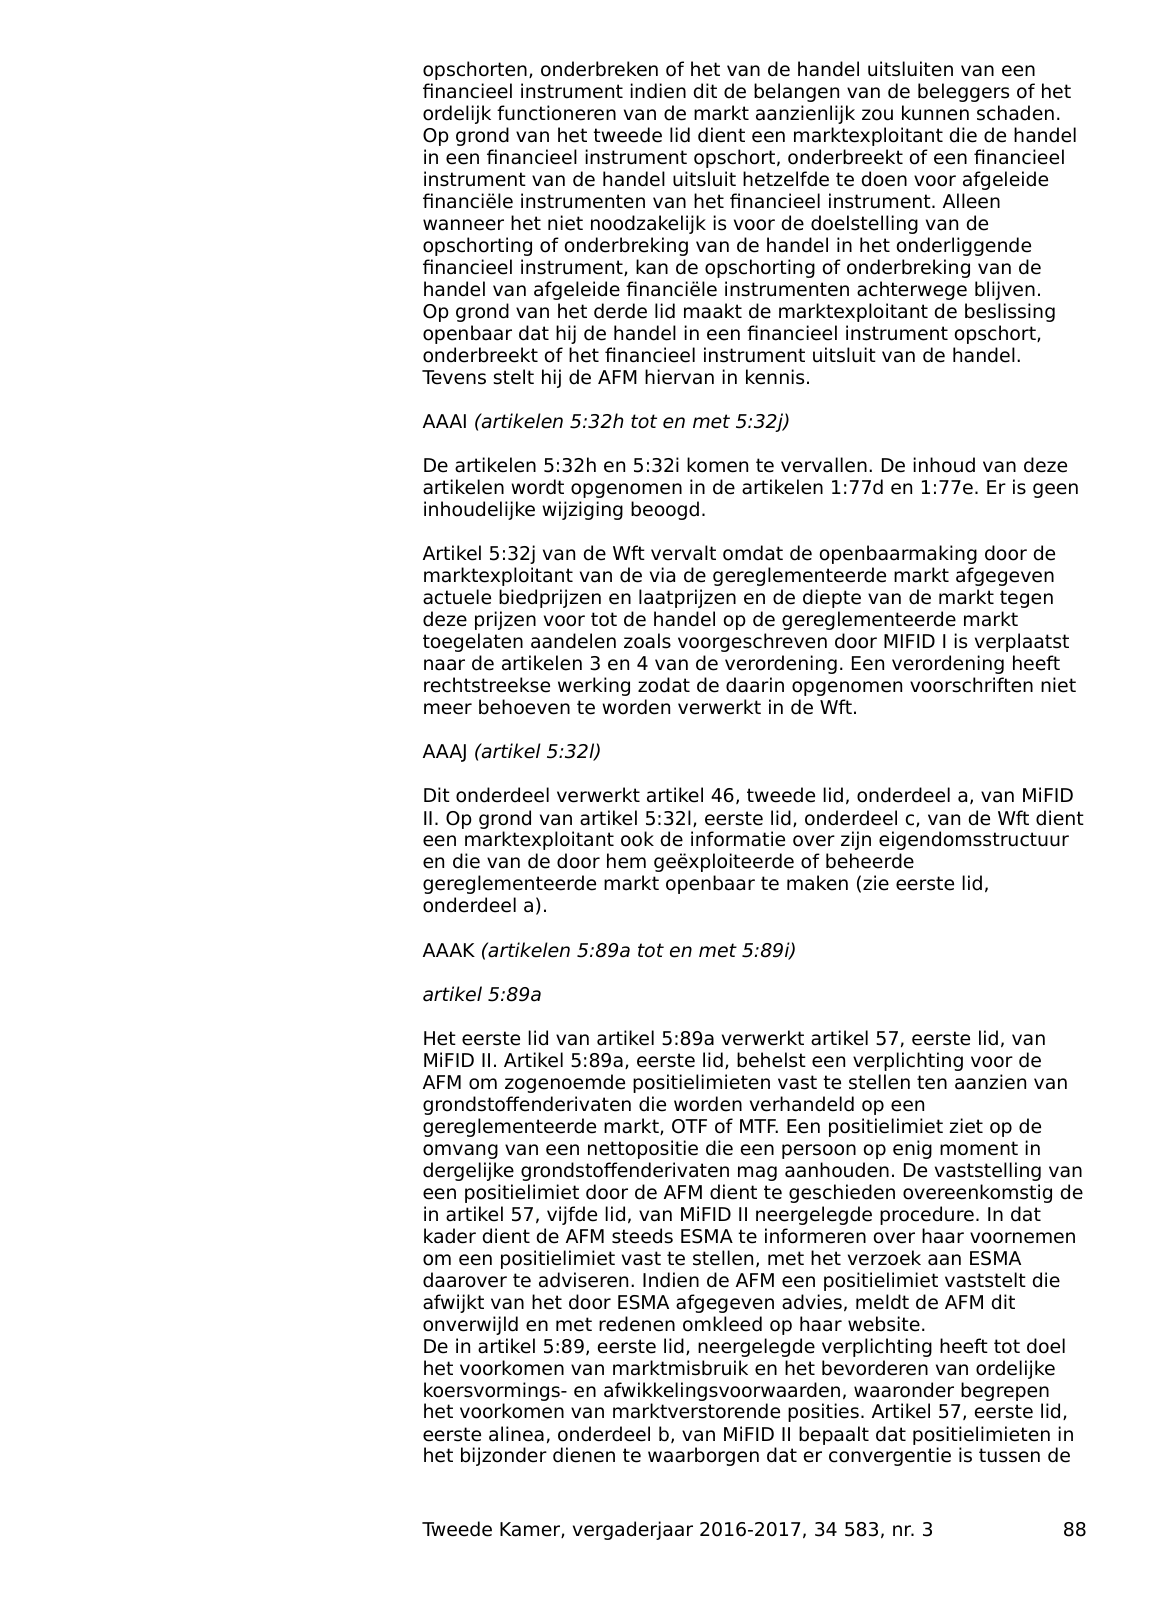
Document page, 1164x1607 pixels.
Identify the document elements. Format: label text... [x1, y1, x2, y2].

subtitle AAAJ (artikel 5:32l) [422, 741, 1087, 763]
text Op grond van het tweede lid dient een marktexploitant die de handel in een financieel instrument opschort, onderbreekt of een financieel instrument van de handel uitsluit hetzelfde te doen voor afgeleide financiële instrumenten van het financieel instrument. Alleen wanneer het niet noodzakelijk is voor de doelstelling van de opschorting of onderbreking van de handel in het onderliggende financieel instrument, kan de opschorting of onderbreking van de handel van afgeleide financiële instrumenten achterwege blijven. [422, 125, 1087, 301]
text Dit onderdeel verwerkt artikel 46, tweede lid, onderdeel a, van MiFID II. Op grond van artikel 5:32l, eerste lid, onderdeel c, van de Wft dient een marktexploitant ook de informatie over zijn eigendomsstructuur en die van de door hem geëxploiteerde of beheerde gereglementeerde markt openbaar te maken (zie eerste lid, onderdeel a). [422, 785, 1087, 917]
text opschorten, onderbreken of het van de handel uitsluiten van een financieel instrument indien dit de belangen van de beleggers of het ordelijk functioneren van de markt aanzienlijk zou kunnen schaden. [422, 59, 1087, 125]
text De in artikel 5:89, eerste lid, neergelegde verplichting heeft tot doel het voorkomen van marktmisbruik en het bevorderen van ordelijke koersvormings- en afwikkelingsvoorwaarden, waaronder begrepen het voorkomen van marktverstorende posities. Artikel 57, eerste lid, eerste alinea, onderdeel b, van MiFID II bepaalt dat positielimieten in het bijzonder dienen te waarborgen dat er convergentie is tussen de [422, 1336, 1087, 1467]
text De artikelen 5:32h en 5:32i komen te vervallen. De inhoud van deze artikelen wordt opgenomen in de artikelen 1:77d en 1:77e. Er is geen inhoudelijke wijziging beoogd. [422, 455, 1087, 521]
text Het eerste lid van artikel 5:89a verwerkt artikel 57, eerste lid, van MiFID II. Artikel 5:89a, eerste lid, behelst een verplichting voor de AFM om zogenoemde positielimieten vast te stellen ten aanzien van grondstoffenderivaten die worden verhandeld op een gereglementeerde markt, OTF of MTF. Een positielimiet ziet op de omvang van een nettopositie die een persoon op enig moment in dergelijke grondstoffenderivaten mag aanhouden. De vaststelling van een positielimiet door de AFM dient te geschieden overeenkomstig de in artikel 57, vijfde lid, van MiFID II neergelegde procedure. In dat kader dient de AFM steeds ESMA te informeren over haar voornemen om een positielimiet vast te stellen, met het verzoek aan ESMA daarover te adviseren. Indien de AFM een positielimiet vaststelt die afwijkt van het door ESMA afgegeven advies, meldt de AFM dit onverwijld en met redenen omkleed op haar website. [422, 1028, 1087, 1336]
subtitle AAAI (artikelen 5:32h tot en met 5:32j) [422, 411, 1087, 433]
text Artikel 5:32j van de Wft vervalt omdat de openbaarmaking door de marktexploitant van de via de gereglementeerde markt afgegeven actuele biedprijzen en laatprijzen en de diepte van de markt tegen deze prijzen voor tot de handel op de gereglementeerde markt toegelaten aandelen zoals voorgeschreven door MIFID I is verplaatst naar de artikelen 3 en 4 van de verordening. Een verordening heeft rechtstreekse werking zodat de daarin opgenomen voorschriften niet meer behoeven te worden verwerkt in de Wft. [422, 543, 1087, 719]
subtitle AAAK (artikelen 5:89a tot en met 5:89i) [422, 939, 1087, 961]
text Op grond van het derde lid maakt de marktexploitant de beslissing openbaar dat hij de handel in een financieel instrument opschort, onderbreekt of het financieel instrument uitsluit van de handel. Tevens stelt hij de AFM hiervan in kennis. [422, 301, 1087, 389]
subtitle artikel 5:89a [422, 984, 1087, 1006]
